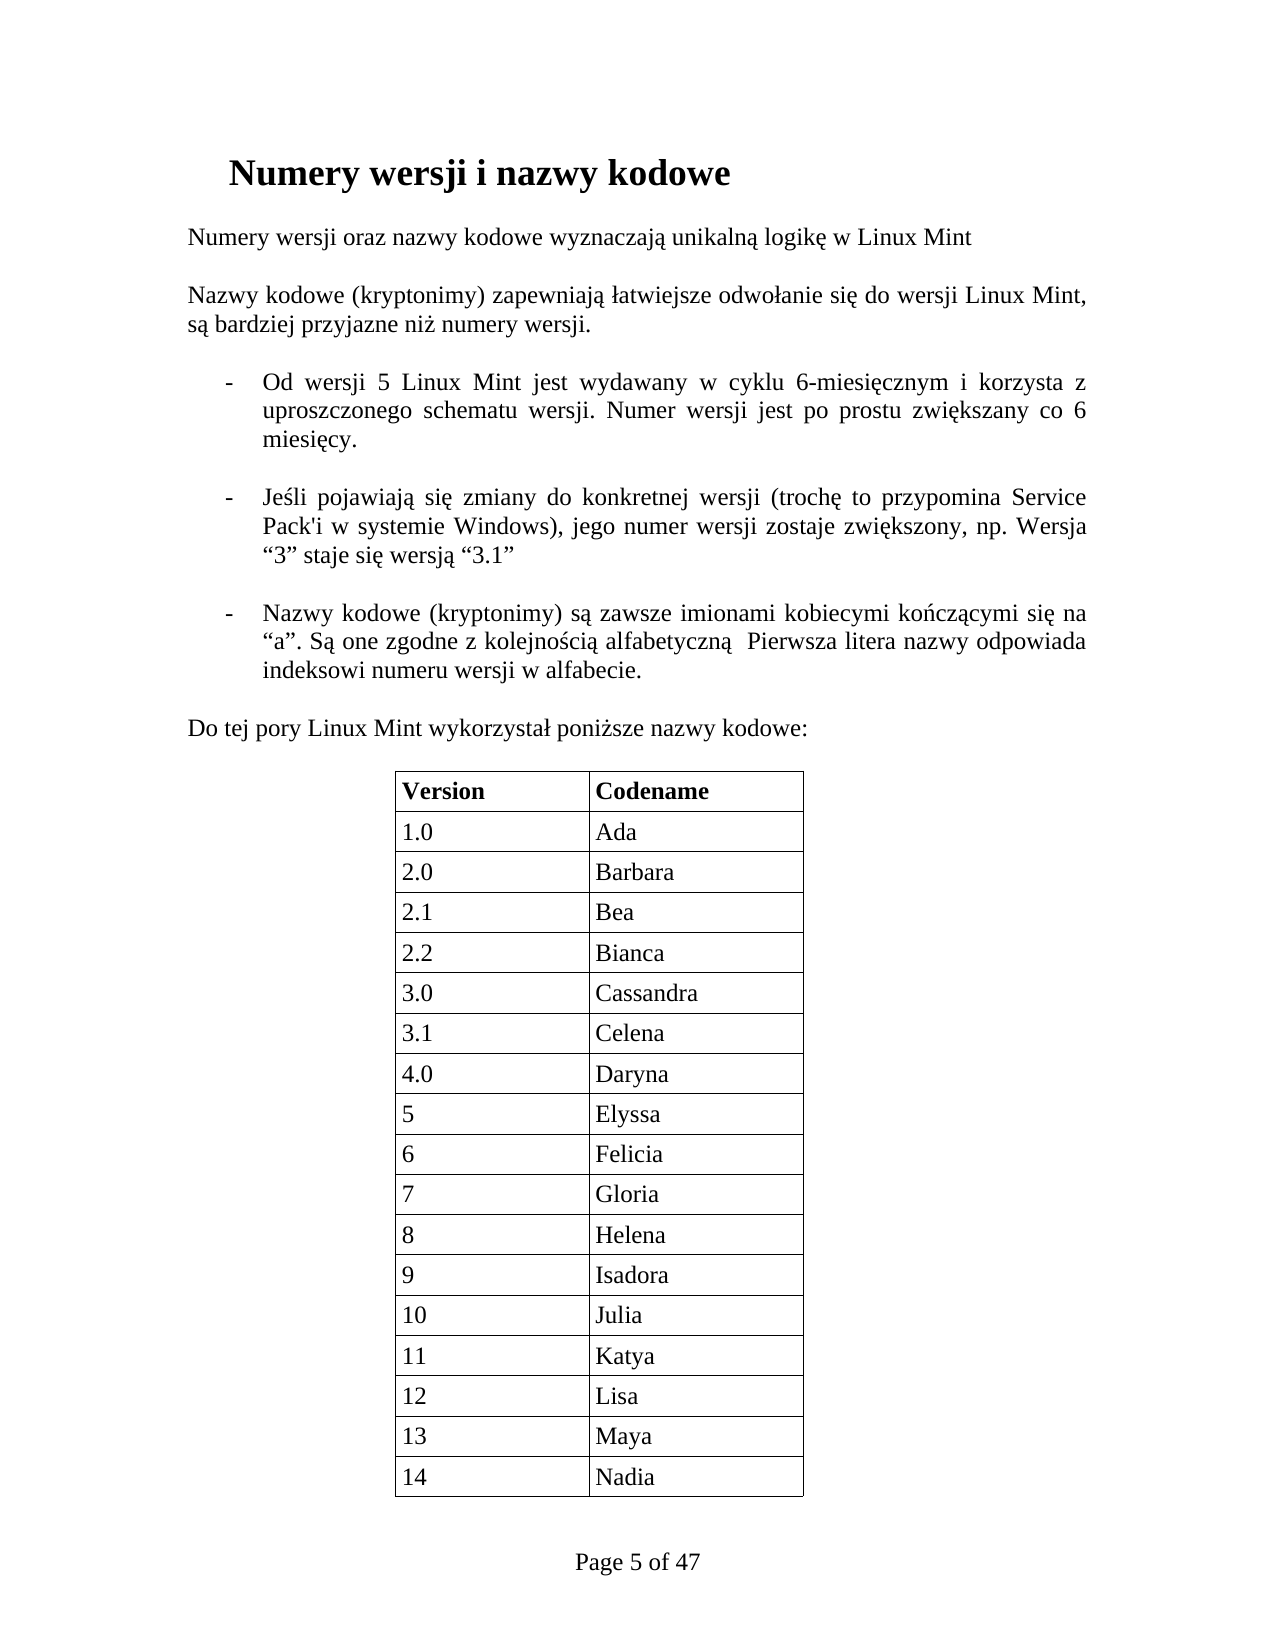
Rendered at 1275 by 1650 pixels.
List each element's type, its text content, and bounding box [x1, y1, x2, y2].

table_cell 2.2 [396, 933, 589, 972]
table_cell 7 [396, 1175, 589, 1214]
list Jeśli pojawiają się zmiany do konkretnej wersji (trochę to przypomina Service Pack'i w systemie Windows), jego numer wersji zostaje zwiększony, np. Wersja “3” staje się wersją “3.1” [225, 482, 1087, 568]
table_cell 9 [396, 1255, 589, 1295]
table_cell 10 [396, 1296, 589, 1335]
table_cell 13 [396, 1417, 589, 1456]
table_cell Bea [590, 893, 803, 932]
table_cell Maya [590, 1417, 803, 1456]
table_cell Gloria [590, 1175, 803, 1214]
table_cell 1.0 [396, 812, 589, 851]
table_cell Nadia [590, 1457, 803, 1496]
table_cell Bianca [590, 933, 803, 972]
table_cell 6 [396, 1135, 589, 1174]
table_cell 2.1 [396, 893, 589, 932]
table_cell Barbara [590, 852, 803, 892]
table_cell 11 [396, 1336, 589, 1375]
table_header Version [396, 772, 589, 811]
table_cell 12 [396, 1376, 589, 1416]
table_cell Katya [590, 1336, 803, 1375]
list Od wersji 5 Linux Mint jest wydawany w cyklu 6-miesięcznym i korzysta z uproszczonego schematu wersji. Numer wersji jest po prostu zwiększany co 6 miesięcy. [225, 367, 1087, 453]
table_header Codename [590, 772, 803, 811]
list Nazwy kodowe (kryptonimy) są zawsze imionami kobiecymi kończącymi się na “a”. Są one zgodne z kolejnością alfabetyczną Pierwsza litera nazwy odpowiada indeksowi numeru wersji w alfabecie. [225, 598, 1087, 684]
subtitle Numery wersji i nazwy kodowe [187, 150, 1087, 193]
text Numery wersji oraz nazwy kodowe wyznaczają unikalną logikę w Linux Mint [187, 222, 1087, 251]
table_cell Felicia [590, 1135, 803, 1174]
table_cell Ada [590, 812, 803, 851]
table_cell 14 [396, 1457, 589, 1496]
table_cell 3.0 [396, 973, 589, 1012]
table_cell Elyssa [590, 1094, 803, 1133]
table_cell 4.0 [396, 1054, 589, 1093]
table_cell 8 [396, 1215, 589, 1254]
table_cell Julia [590, 1296, 803, 1335]
table_cell Isadora [590, 1255, 803, 1295]
table_cell Helena [590, 1215, 803, 1254]
table_cell Daryna [590, 1054, 803, 1093]
table_cell 2.0 [396, 852, 589, 892]
table_cell 3.1 [396, 1014, 589, 1053]
table_cell 5 [396, 1094, 589, 1133]
text Do tej pory Linux Mint wykorzystał poniższe nazwy kodowe: [187, 713, 1087, 741]
table_cell Cassandra [590, 973, 803, 1012]
table_cell Lisa [590, 1376, 803, 1416]
table_cell Celena [590, 1014, 803, 1053]
